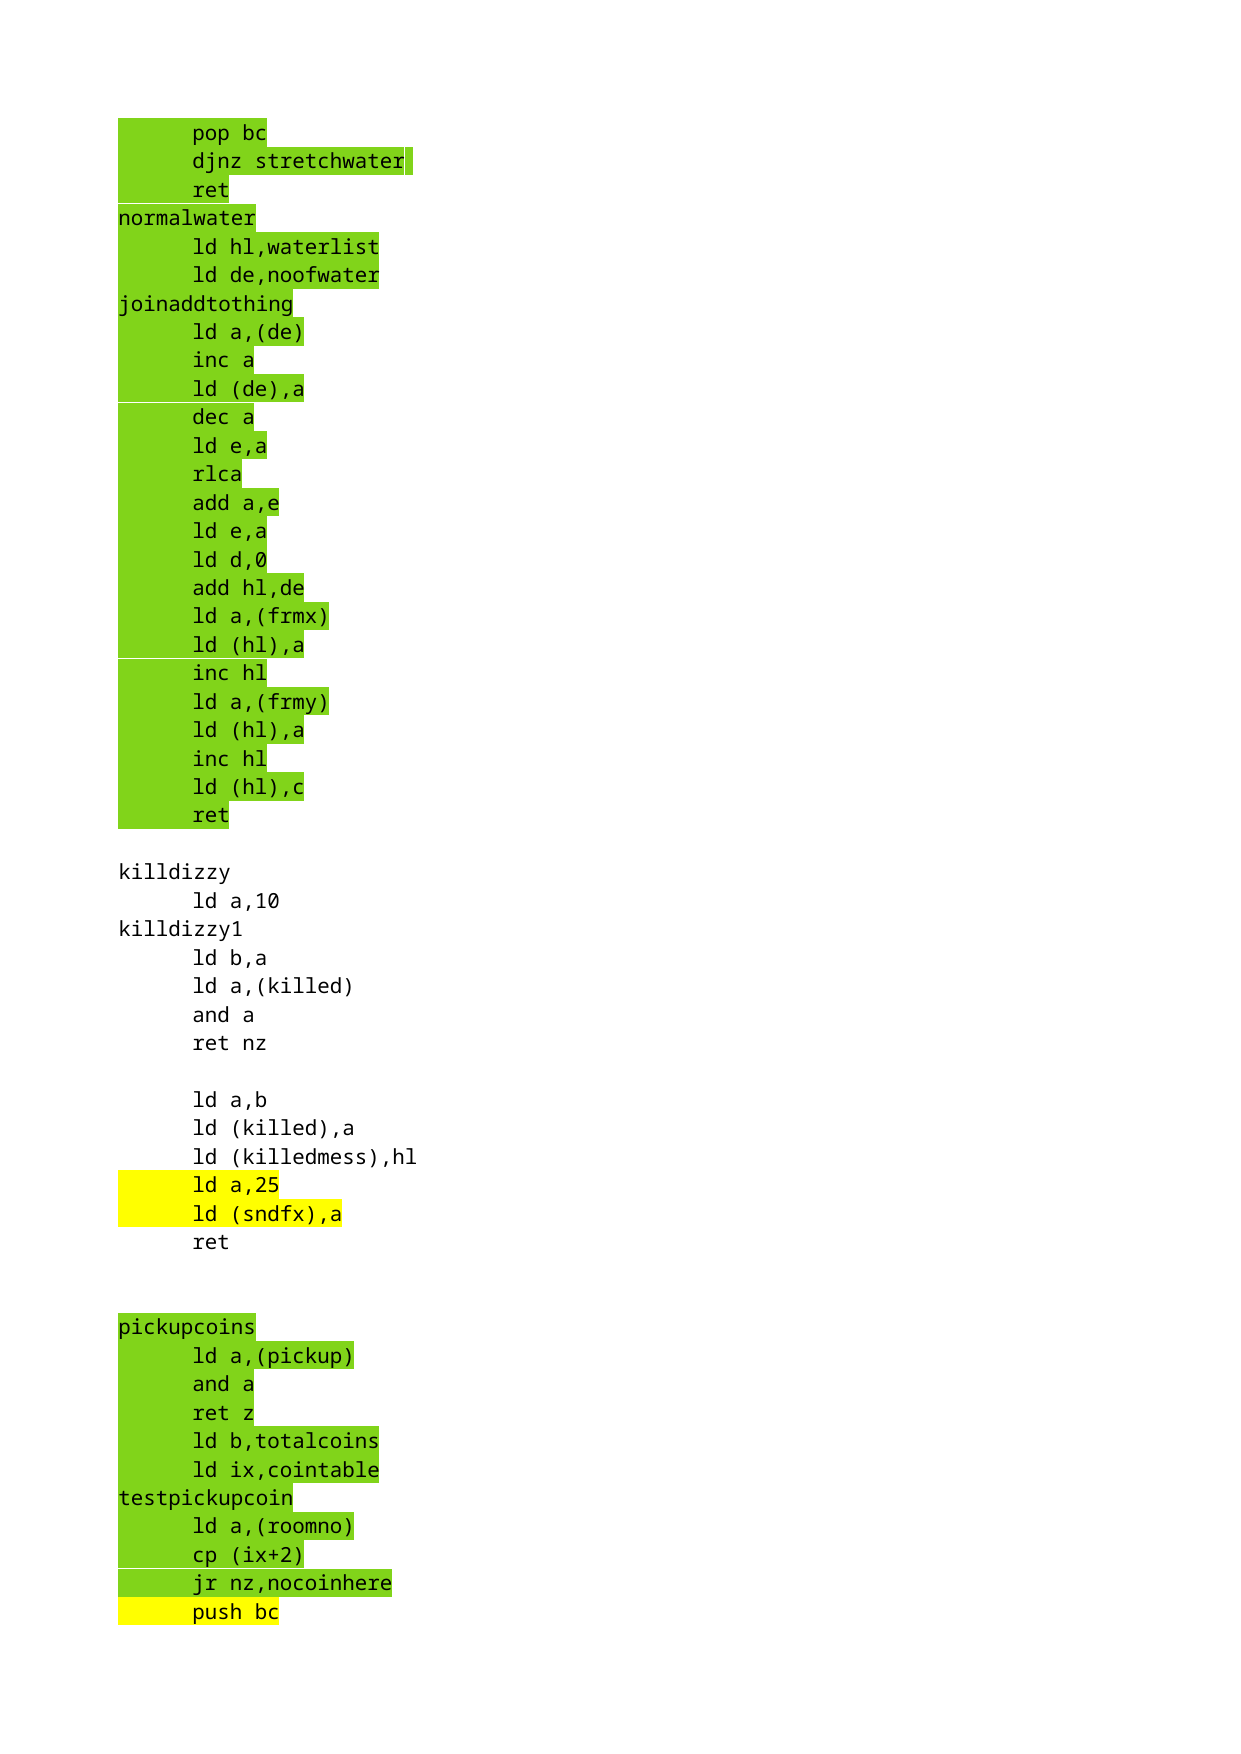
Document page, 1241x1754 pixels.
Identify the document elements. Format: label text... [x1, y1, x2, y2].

text ld (de),a [118, 374, 1122, 402]
text ld a,25 [118, 1170, 1122, 1199]
text killdizzy [118, 857, 1122, 886]
text ld (killed),a [118, 1113, 1122, 1142]
text ld ix,cointable [118, 1455, 1122, 1483]
text normalwater [118, 203, 1122, 232]
text ld a,(de) [118, 317, 1122, 346]
text ld a,(pickup) [118, 1341, 1122, 1369]
text rlca [118, 459, 1122, 488]
text inc a [118, 346, 1122, 374]
text ld a,(roomno) [118, 1512, 1122, 1540]
text ld e,a [118, 516, 1122, 545]
text inc hl [118, 744, 1122, 772]
text ret [118, 801, 1122, 829]
text pickupcoins [118, 1312, 1122, 1341]
text cp (ix+2) [118, 1540, 1122, 1568]
text pop bc [118, 118, 1122, 147]
text ld (hl),a [118, 715, 1122, 744]
text dec a [118, 402, 1122, 431]
text jr nz,nocoinhere [118, 1568, 1122, 1597]
text testpickupcoin [118, 1483, 1122, 1512]
text push bc [118, 1597, 1122, 1625]
text ld d,0 [118, 545, 1122, 573]
text ld hl,waterlist [118, 232, 1122, 260]
text and a [118, 1369, 1122, 1398]
text ld a,b [118, 1085, 1122, 1113]
text ld e,a [118, 431, 1122, 459]
text ld a,(killed) [118, 971, 1122, 1000]
text ret z [118, 1398, 1122, 1426]
text inc hl [118, 658, 1122, 687]
text ret nz [118, 1028, 1122, 1057]
text ld a,(frmy) [118, 687, 1122, 715]
text joinaddtothing [118, 289, 1122, 317]
text ret [118, 1227, 1122, 1256]
text ld (hl),a [118, 630, 1122, 658]
text add hl,de [118, 573, 1122, 602]
text ld a,(frmx) [118, 602, 1122, 630]
text add a,e [118, 488, 1122, 516]
text and a [118, 1000, 1122, 1028]
text ret [118, 175, 1122, 203]
text ld a,10 [118, 886, 1122, 914]
text ld de,noofwater [118, 260, 1122, 289]
text ld (sndfx),a [118, 1199, 1122, 1227]
text ld (hl),c [118, 772, 1122, 801]
text ld b,totalcoins [118, 1426, 1122, 1455]
text ld b,a [118, 943, 1122, 971]
text djnz stretchwater [118, 147, 1122, 175]
text ld (killedmess),hl [118, 1142, 1122, 1170]
text killdizzy1 [118, 914, 1122, 943]
